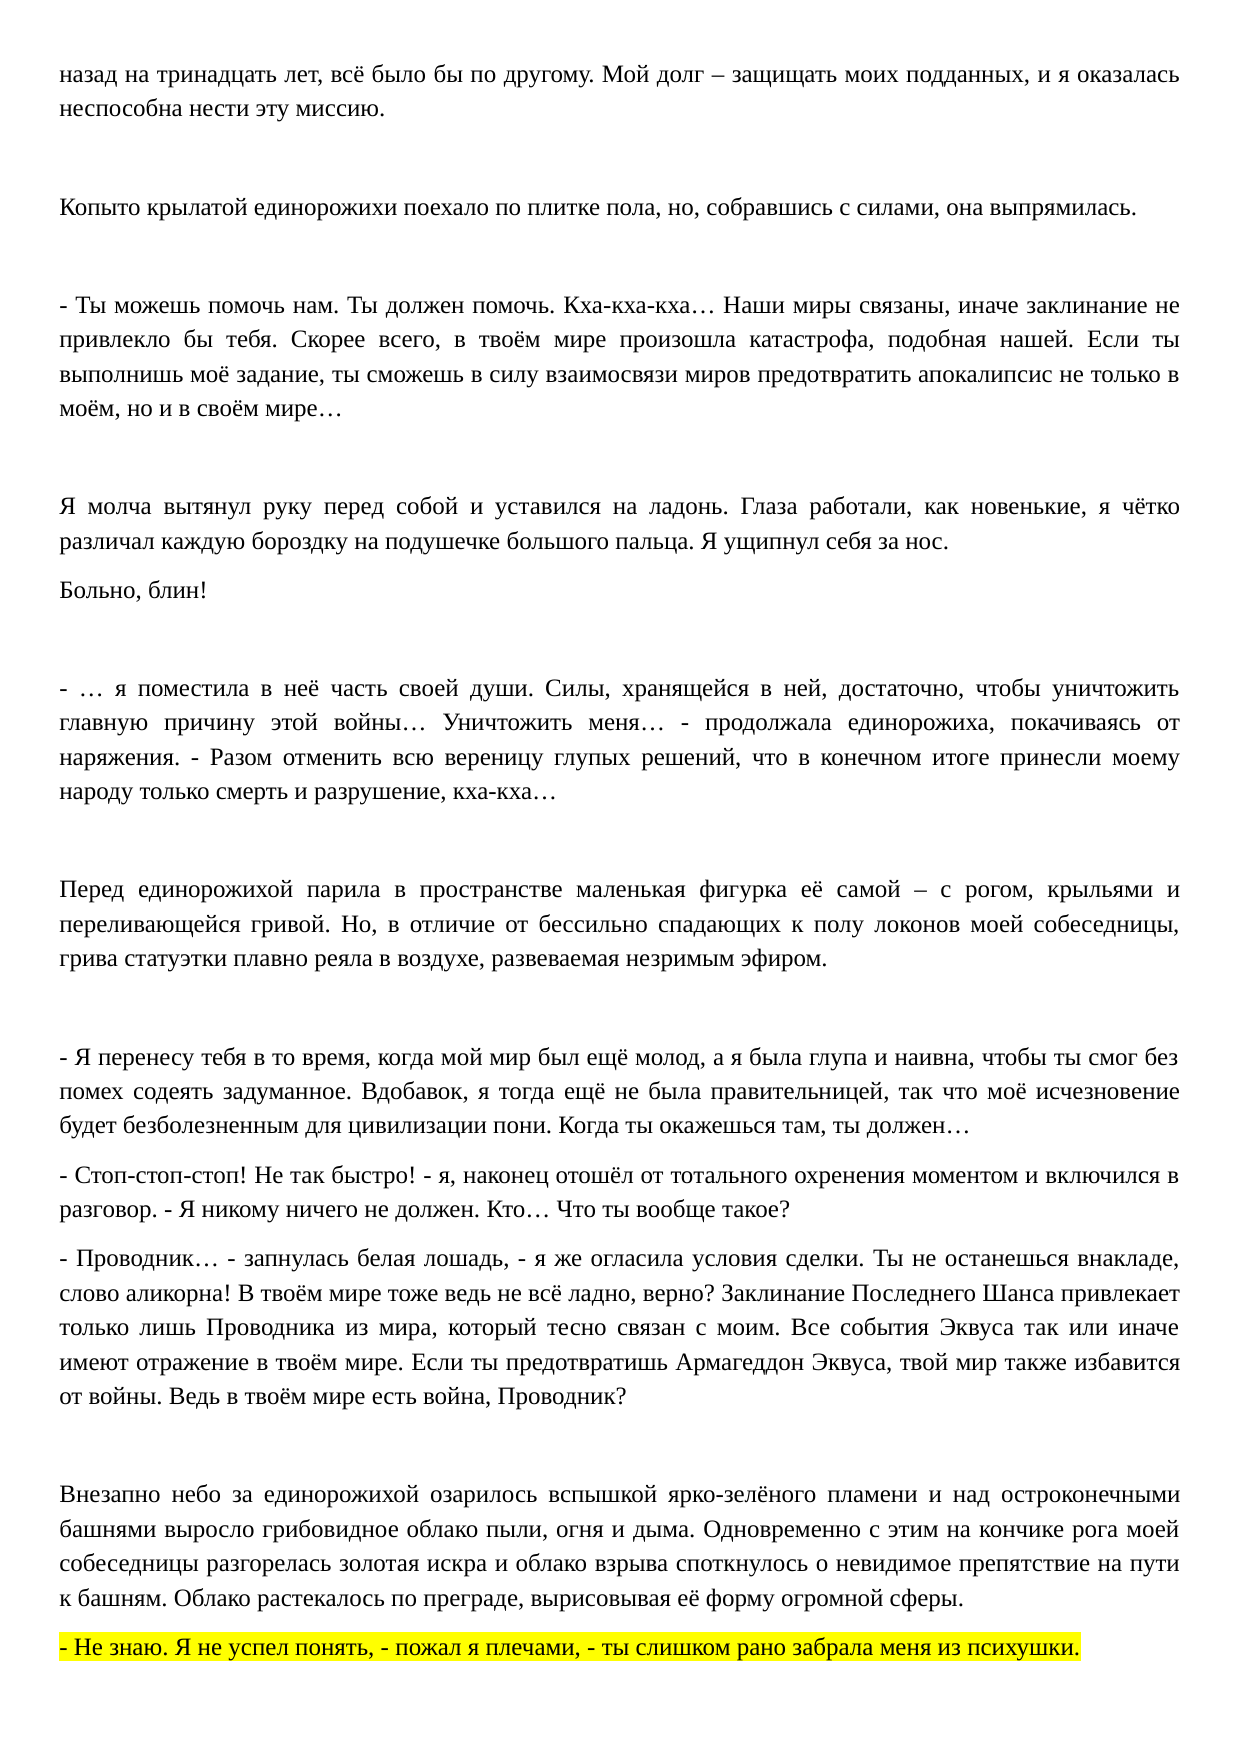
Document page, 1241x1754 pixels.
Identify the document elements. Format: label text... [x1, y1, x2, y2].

text - Проводник… - запнулась белая лошадь, - я же огласила условия сделки. Ты не останешься внакладе, слово аликорна! В твоём мире тоже ведь не всё ладно, верно? Заклинание Последнего Шанса привлекает только лишь Проводника из мира, который тесно связан с моим. Все события Эквуса так или иначе имеют отражение в твоём мире. Если ты предотвратишь Армагеддон Эквуса, твой мир также избавится от войны. Ведь в твоём мире есть война, Проводник? [59, 1243, 1181, 1410]
text - Я перенесу тебя в то время, когда мой мир был ещё молод, а я была глупа и наивна, чтобы ты смог без помех содеять задуманное. Вдобавок, я тогда ещё не была правительницей, так что моё исчезновение будет безболезненным для цивилизации пони. Когда ты окажешься там, ты должен… [59, 1042, 1181, 1139]
text Внезапно небо за единорожихой озарилось вспышкой ярко-зелёного пламени и над остроконечными башнями выросло грибовидное облако пыли, огня и дыма. Одновременно с этим на кончике рога моей собеседницы разгорелась золотая искра и облако взрыва споткнулось о невидимое препятствие на пути к башням. Облако растекалось по преграде, вырисовывая её форму огромной сферы. [59, 1479, 1181, 1611]
text назад на тринадцать лет, всё было бы по другому. Мой долг – защищать моих подданных, и я оказалась неспособна нести эту миссию. [59, 59, 1181, 122]
text Копыто крылатой единорожихи поехало по плитке пола, но, собравшись с силами, она выпрямилась. [59, 192, 1181, 220]
text Больно, блин! [59, 575, 1181, 604]
text - Не знаю. Я не успел понять, - пожал я плечами, - ты слишком рано забрала меня из психушки. [59, 1632, 1181, 1661]
text - Ты можешь помочь нам. Ты должен помочь. Кха-кха-кха… Наши миры связаны, иначе заклинание не привлекло бы тебя. Скорее всего, в твоём мире произошла катастрофа, подобная нашей. Если ты выполнишь моё задание, ты сможешь в силу взаимосвязи миров предотвратить апокалипсис не только в моём, но и в своём мире… [59, 290, 1181, 422]
text Перед единорожихой парила в пространстве маленькая фигурка её самой – с рогом, крыльями и переливающейся гривой. Но, в отличие от бессильно спадающих к полу локонов моей собеседницы, грива статуэтки плавно реяла в воздухе, развеваемая незримым эфиром. [59, 874, 1181, 972]
text - … я поместила в неё часть своей души. Силы, хранящейся в ней, достаточно, чтобы уничтожить главную причину этой войны… Уничтожить меня… - продолжала единорожиха, покачиваясь от наряжения. - Разом отменить всю вереницу глупых решений, что в конечном итоге принесли моему народу только смерть и разрушение, кха-кха… [59, 673, 1181, 805]
text - Стоп-стоп-стоп! Не так быстро! - я, наконец отошёл от тотального охренения моментом и включился в разговор. - Я никому ничего не должен. Кто… Что ты вообще такое? [59, 1160, 1181, 1223]
text Я молча вытянул руку перед собой и уставился на ладонь. Глаза работали, как новенькие, я чётко различал каждую бороздку на подушечке большого пальца. Я ущипнул себя за нос. [59, 491, 1181, 554]
